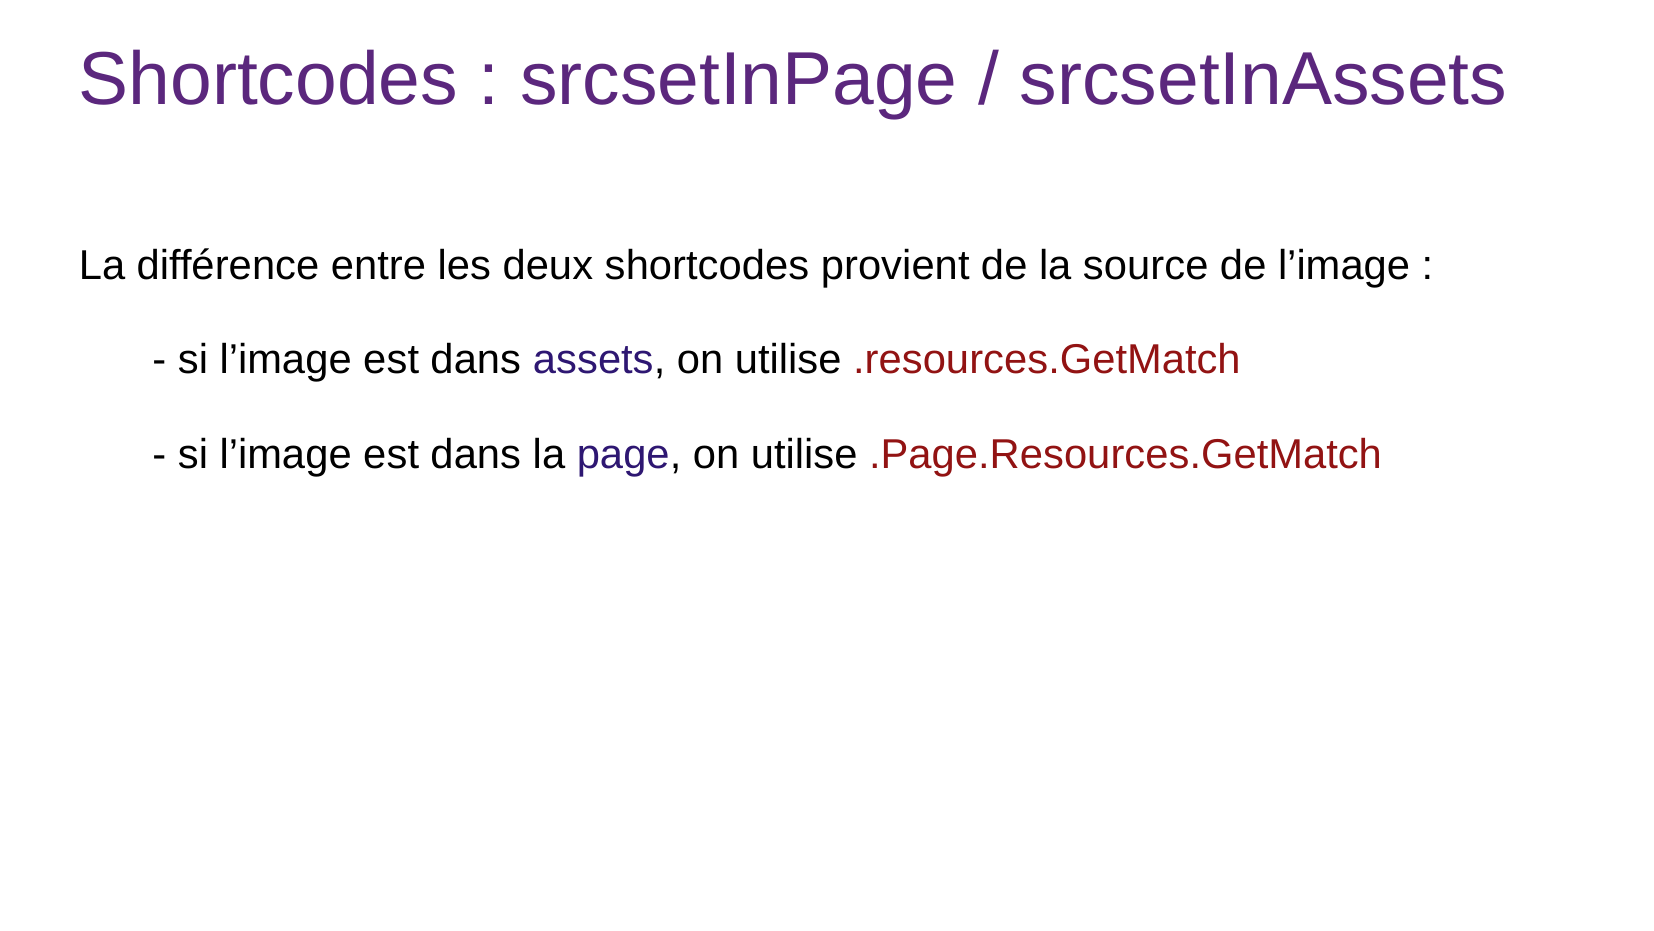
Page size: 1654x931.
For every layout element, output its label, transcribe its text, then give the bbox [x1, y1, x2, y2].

title Shortcodes : srcsetInPage / srcsetInAssets [78, 36, 1556, 147]
text_box La différence entre les deux shortcodes provient de la source de l’image : - si l’image est dans assets, on utilise .resources.GetMatch - si l’image est dans la page, on utilise .Page.Resources.GetMatch [78, 147, 1595, 879]
